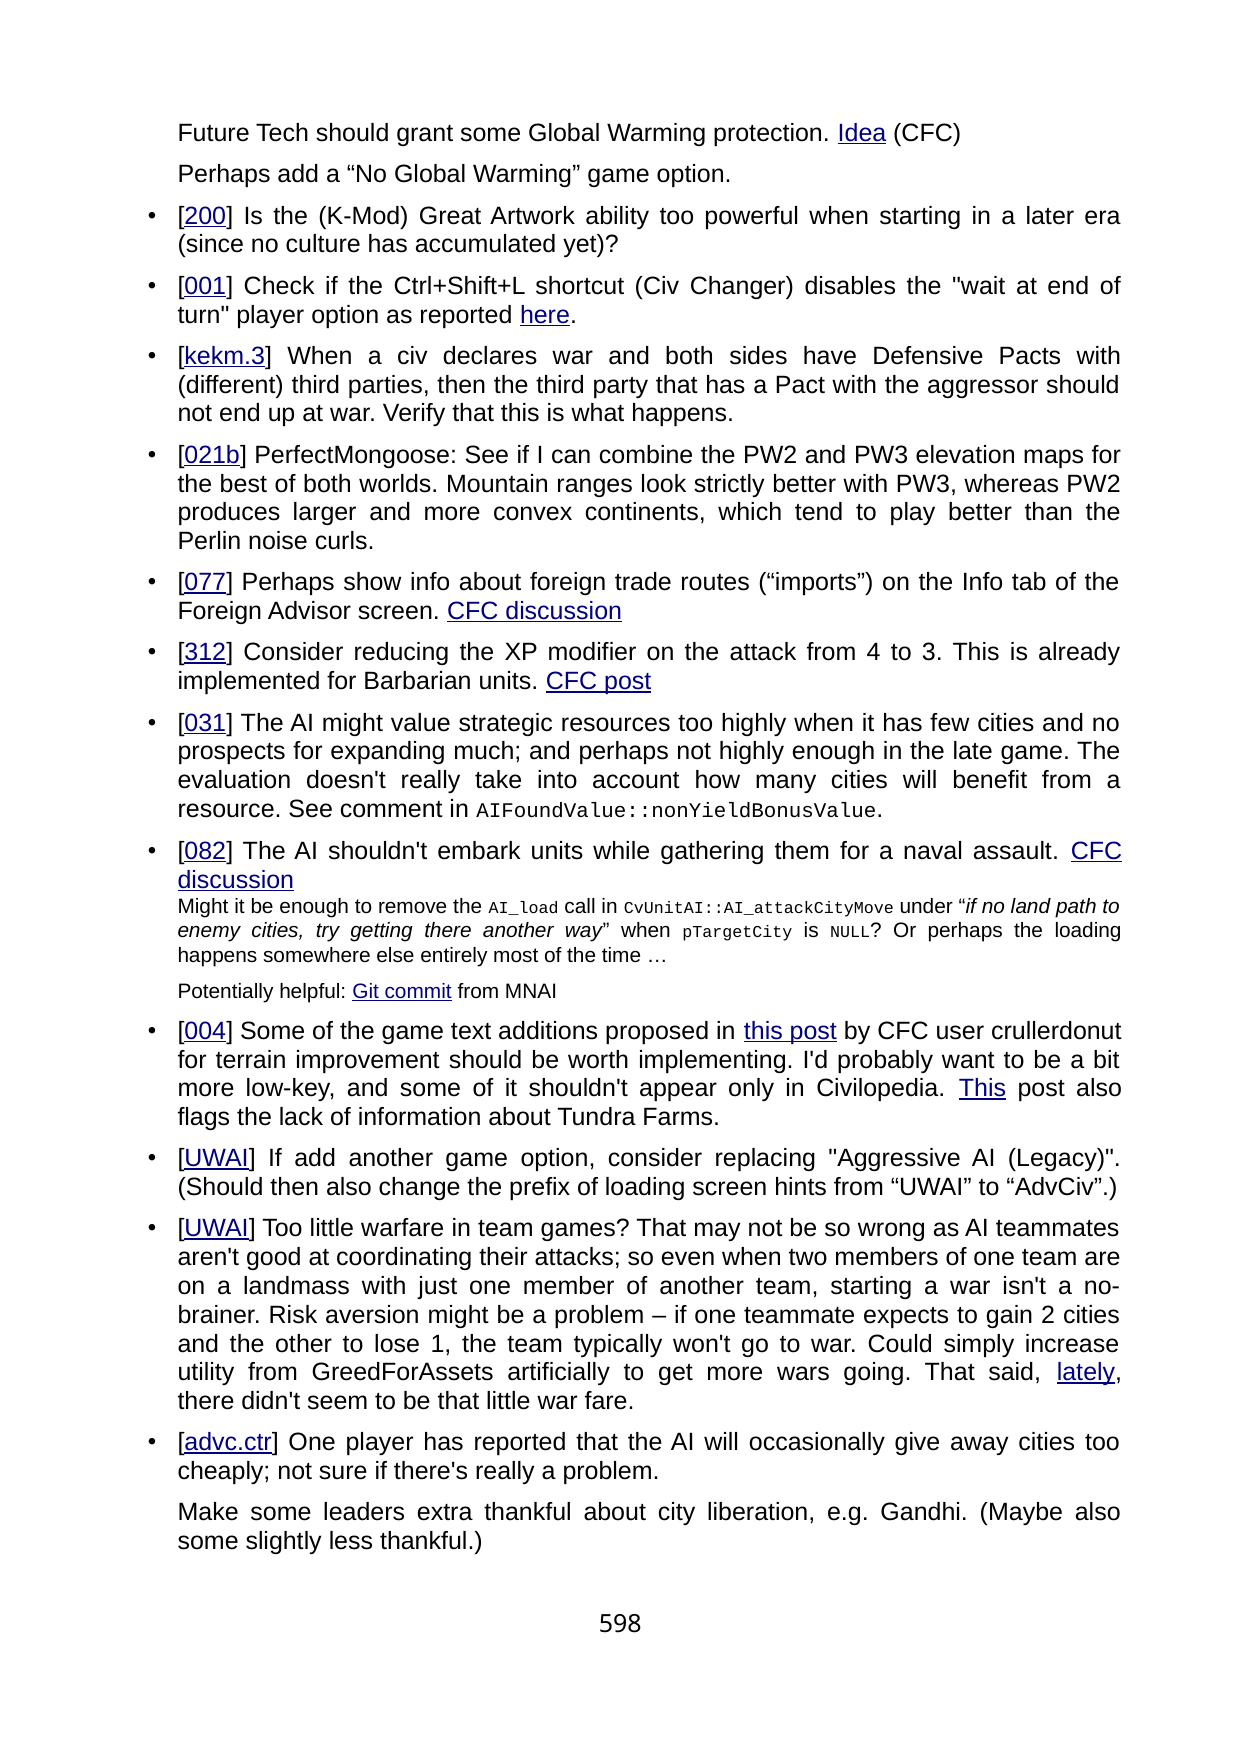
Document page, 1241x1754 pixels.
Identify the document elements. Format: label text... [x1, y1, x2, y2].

list Perhaps add a “No Global Warming” game option. [148, 159, 1122, 188]
list [004] Some of the game text additions proposed in this post by CFC user crullerdonut for terrain improvement should be worth implementing. I'd probably want to be a bit more low-key, and some of it shouldn't appear only in Civilopedia. This post also flags the lack of information about Tundra Farms. [148, 1016, 1122, 1131]
list Potentially helpful: Git commit from MNAI [148, 979, 1122, 1003]
list Make some leaders extra thankful about city liberation, e.g. Gandhi. (Maybe also some slightly less thankful.) [148, 1497, 1122, 1555]
list [021b] PerfectMongoose: See if I can combine the PW2 and PW3 elevation maps for the best of both worlds. Mountain ranges look strictly better with PW3, whereas PW2 produces larger and more convex continents, which tend to play better than the Perlin noise curls. [148, 440, 1122, 555]
list [kekm.3] When a civ declares war and both sides have Defensive Pacts with (different) third parties, then the third party that has a Pact with the aggressor should not end up at war. Verify that this is what happens. [148, 341, 1122, 427]
list [312] Consider reducing the XP modifier on the attack from 4 to 3. This is already implemented for Barbarian units. CFC post [148, 637, 1122, 695]
list [077] Perhaps show info about foreign trade routes (“imports”) on the Info tab of the Foreign Advisor screen. CFC discussion [148, 567, 1122, 625]
list [082] The AI shouldn't embark units while gathering them for a naval assault. CFC discussion Might it be enough to remove the AI_load call in CvUnitAI::AI_attackCityMove under “if no land path to enemy cities, try getting there another way” when pTargetCity is NULL? Or perhaps the loading happens somewhere else entirely most of the time … [148, 836, 1122, 967]
list [200] Is the (K-Mod) Great Artwork ability too powerful when starting in a later era (since no culture has accumulated yet)? [148, 201, 1122, 258]
list Future Tech should grant some Global Warming protection. Idea (CFC) [148, 118, 1122, 147]
list [advc.ctr] One player has reported that the AI will occasionally give away cities too cheaply; not sure if there's really a problem. [148, 1427, 1122, 1485]
list [031] The AI might value strategic resources too highly when it has few cities and no prospects for expanding much; and perhaps not highly enough in the late game. The evaluation doesn't really take into account how many cities will benefit from a resource. See comment in AIFoundValue::nonYieldBonusValue. [148, 707, 1122, 823]
list [001] Check if the Ctrl+Shift+L shortcut (Civ Changer) disables the "wait at end of turn" player option as reported here. [148, 271, 1122, 328]
list [UWAI] Too little warfare in team games? That may not be so wrong as AI teammates aren't good at coordinating their attacks; so even when two members of one team are on a landmass with just one member of another team, starting a war isn't a no-brainer. Risk aversion might be a problem – if one teammate expects to gain 2 cities and the other to lose 1, the team typically won't go to war. Could simply increase utility from GreedForAssets artificially to get more wars going. That said, lately, there didn't seem to be that little war fare. [148, 1213, 1122, 1415]
list [UWAI] If add another game option, consider replacing "Aggressive AI (Legacy)". (Should then also change the prefix of loading screen hints from “UWAI” to “AdvCiv”.) [148, 1143, 1122, 1201]
